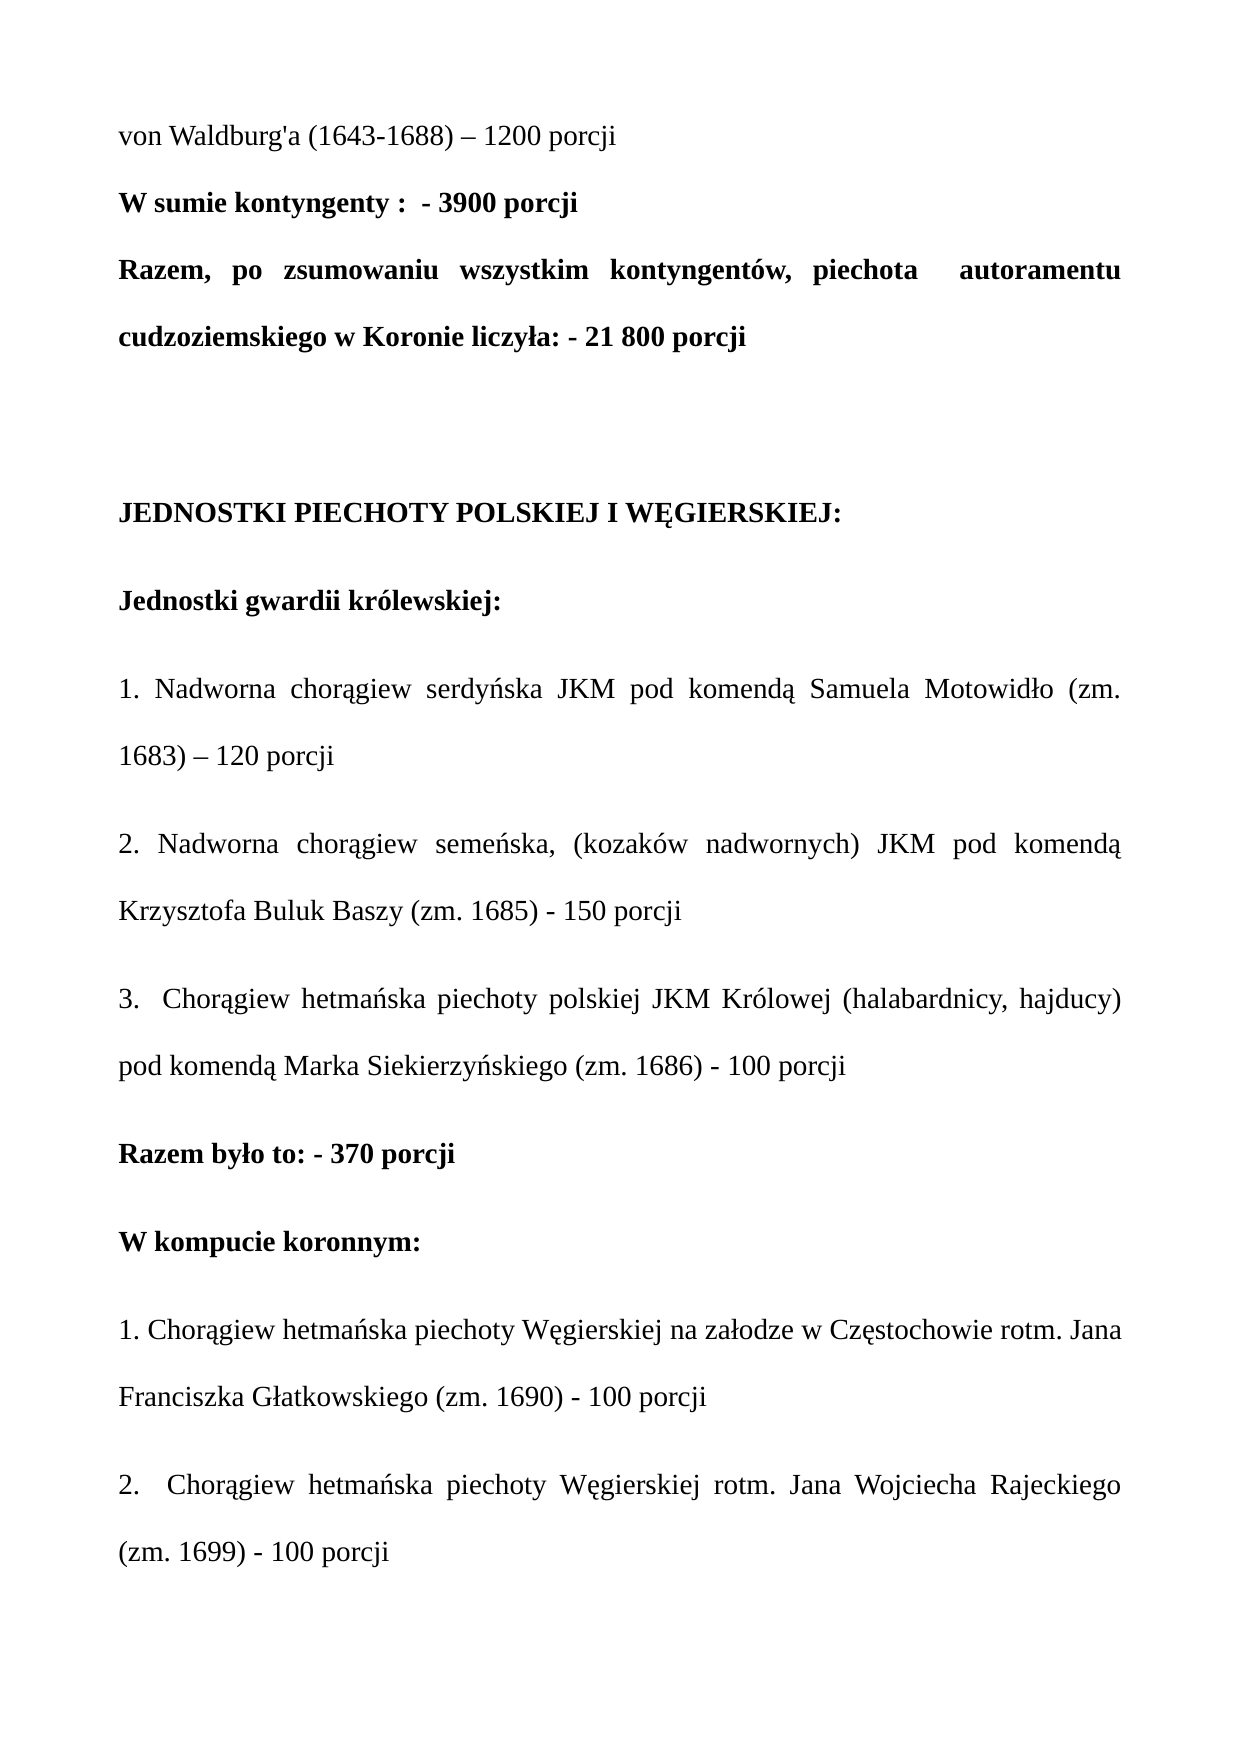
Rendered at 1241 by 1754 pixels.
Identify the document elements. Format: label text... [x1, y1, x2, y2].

text Razem, po zsumowaniu wszystkim kontyngentów, piechota autoramentu cudzoziemskiego w Koronie liczyła: - 21 800 porcji [118, 252, 1122, 353]
text 2. Nadworna chorągiew semeńska, (kozaków nadwornych) JKM pod komendą Krzysztofa Buluk Baszy (zm. 1685) - 150 porcji [118, 826, 1122, 927]
text 1. Nadworna chorągiew serdyńska JKM pod komendą Samuela Motowidło (zm. 1683) – 120 porcji [118, 671, 1122, 772]
text 2. Chorągiew hetmańska piechoty Węgierskiej rotm. Jana Wojciecha Rajeckiego (zm. 1699) - 100 porcji [118, 1467, 1122, 1567]
text 3. Chorągiew hetmańska piechoty polskiej JKM Królowej (halabardnicy, hajducy) pod komendą Marka Siekierzyńskiego (zm. 1686) - 100 porcji [118, 981, 1122, 1082]
text W kompucie koronnym: [118, 1224, 1122, 1257]
text JEDNOSTKI PIECHOTY POLSKIEJ I WĘGIERSKIEJ: [118, 495, 1122, 529]
text 1. Chorągiew hetmańska piechoty Węgierskiej na załodze w Częstochowie rotm. Jana Franciszka Głatkowskiego (zm. 1690) - 100 porcji [118, 1312, 1122, 1412]
text von Waldburg'a (1643-1688) – 1200 porcji [118, 118, 1122, 152]
text Razem było to: - 370 porcji [118, 1136, 1122, 1169]
text Jednostki gwardii królewskiej: [118, 583, 1122, 617]
text W sumie kontyngenty : - 3900 porcji [118, 185, 1122, 219]
